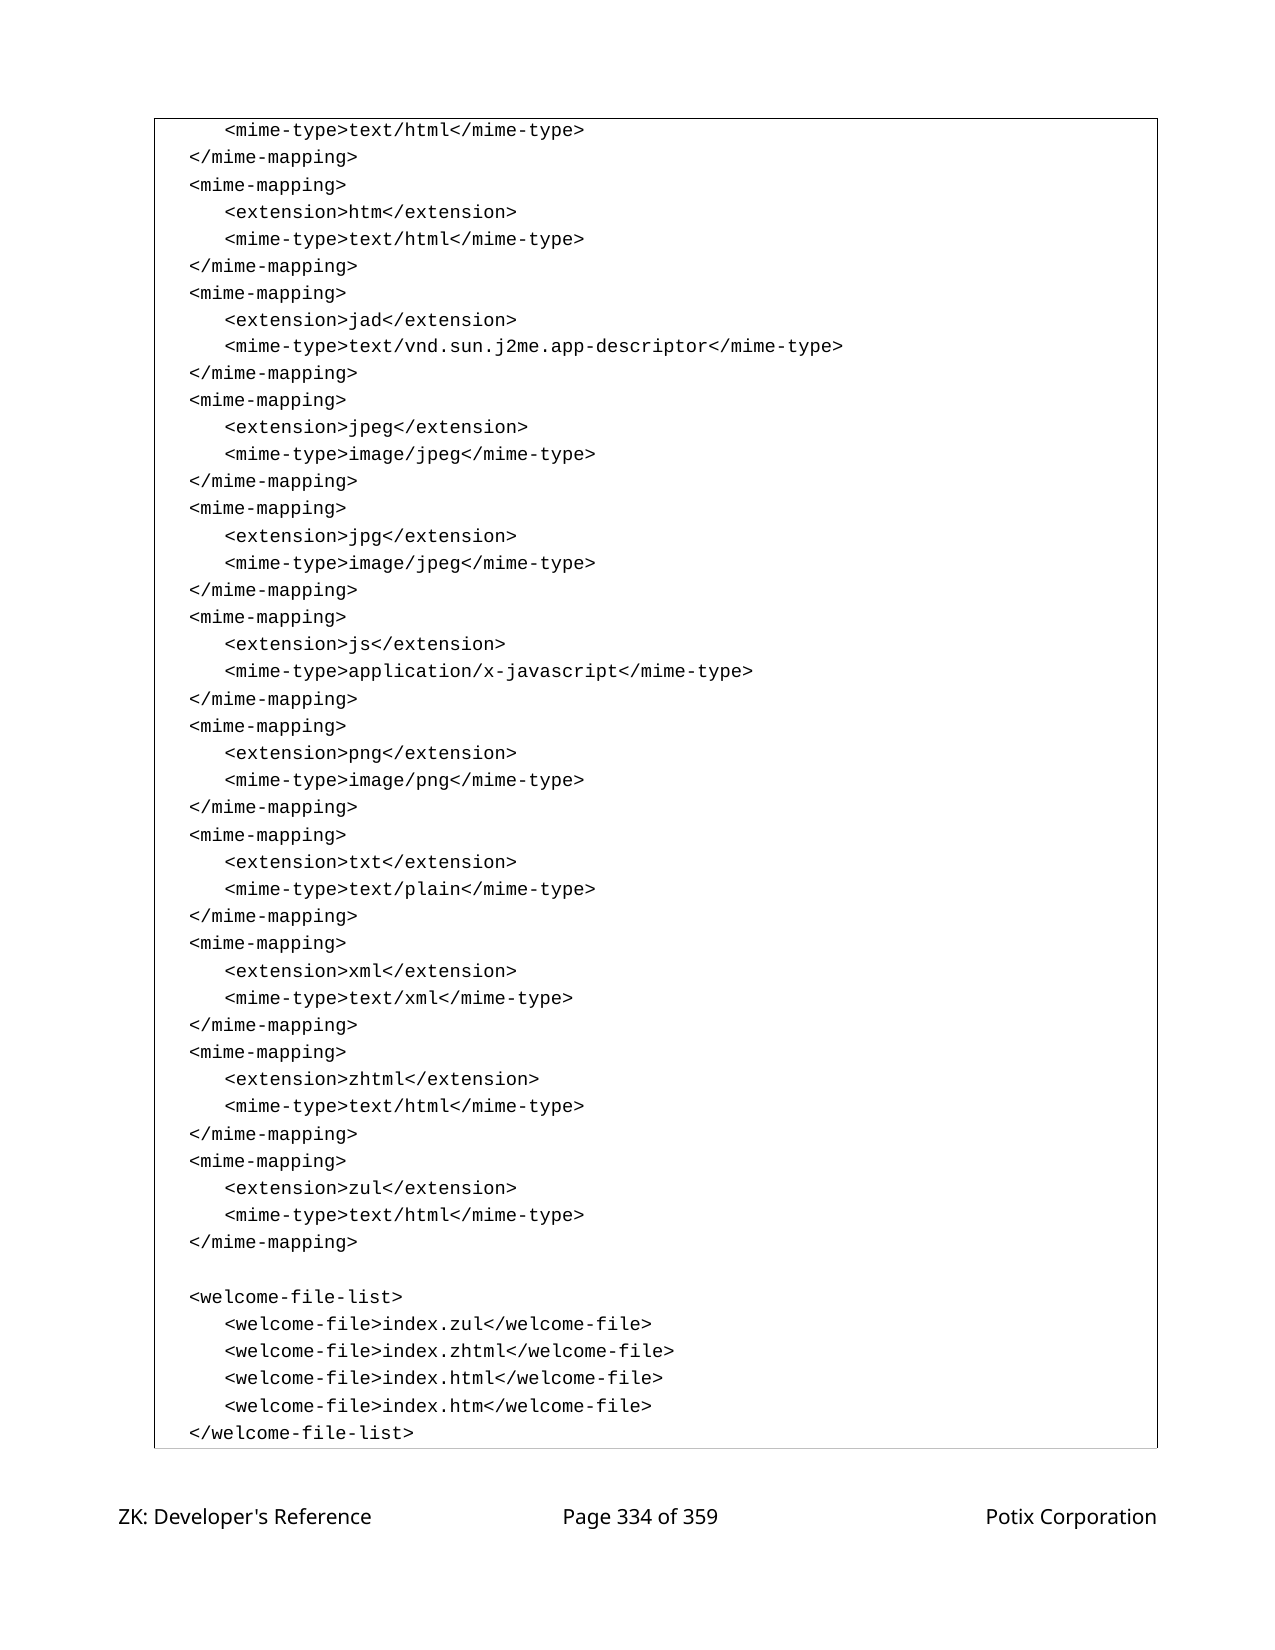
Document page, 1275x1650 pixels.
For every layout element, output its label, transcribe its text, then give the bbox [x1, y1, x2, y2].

text <mime-type>text/plain</mime-type> [155, 877, 1157, 901]
text <welcome-file>index.zul</welcome-file> [155, 1312, 1157, 1336]
text </mime-mapping> [155, 795, 1157, 819]
text <welcome-file-list> [155, 1285, 1157, 1309]
text <extension>jpg</extension> [155, 523, 1157, 548]
text </mime-mapping> [155, 687, 1157, 711]
text <extension>jpeg</extension> [155, 415, 1157, 439]
text <mime-type>text/xml</mime-type> [155, 986, 1157, 1010]
text <mime-mapping> [155, 605, 1157, 629]
text </mime-mapping> [155, 1122, 1157, 1146]
text </mime-mapping> [155, 469, 1157, 493]
text <extension>zhtml</extension> [155, 1067, 1157, 1091]
text <mime-type>text/html</mime-type> [155, 1094, 1157, 1119]
text <mime-mapping> [155, 714, 1157, 738]
text </mime-mapping> [155, 1230, 1157, 1254]
text <mime-mapping> [155, 931, 1157, 956]
text <mime-type>application/x-javascript</mime-type> [155, 659, 1157, 684]
text <welcome-file>index.html</welcome-file> [155, 1366, 1157, 1391]
text <extension>js</extension> [155, 632, 1157, 656]
text </mime-mapping> [155, 145, 1157, 169]
text </welcome-file-list> [155, 1421, 1157, 1448]
text <extension>txt</extension> [155, 850, 1157, 874]
text </mime-mapping> [155, 578, 1157, 602]
text </mime-mapping> [155, 1013, 1157, 1037]
text </mime-mapping> [155, 254, 1157, 278]
text <extension>zul</extension> [155, 1176, 1157, 1200]
text <extension>htm</extension> [155, 200, 1157, 224]
text <welcome-file>index.zhtml</welcome-file> [155, 1339, 1157, 1363]
text <mime-mapping> [155, 1040, 1157, 1064]
text <mime-mapping> [155, 1149, 1157, 1173]
text </mime-mapping> [155, 904, 1157, 928]
text <mime-mapping> [155, 822, 1157, 847]
text <mime-type>text/html</mime-type> [155, 227, 1157, 251]
text <mime-mapping> [155, 172, 1157, 197]
text <welcome-file>index.htm</welcome-file> [155, 1393, 1157, 1418]
text <mime-mapping> [155, 496, 1157, 521]
text <mime-type>text/html</mime-type> [155, 1203, 1157, 1227]
text <extension>png</extension> [155, 741, 1157, 765]
text <mime-mapping> <extension>jad</extension> <mime-type>text/vnd.sun.j2me.app-descriptor</mime-type> </mime-mapping> <mime-mapping> [155, 281, 1157, 412]
text <mime-type>text/html</mime-type> [155, 119, 1157, 142]
text <extension>xml</extension> [155, 958, 1157, 983]
text <mime-type>image/png</mime-type> [155, 768, 1157, 792]
text <mime-type>image/jpeg</mime-type> [155, 442, 1157, 466]
text <mime-type>image/jpeg</mime-type> [155, 551, 1157, 575]
